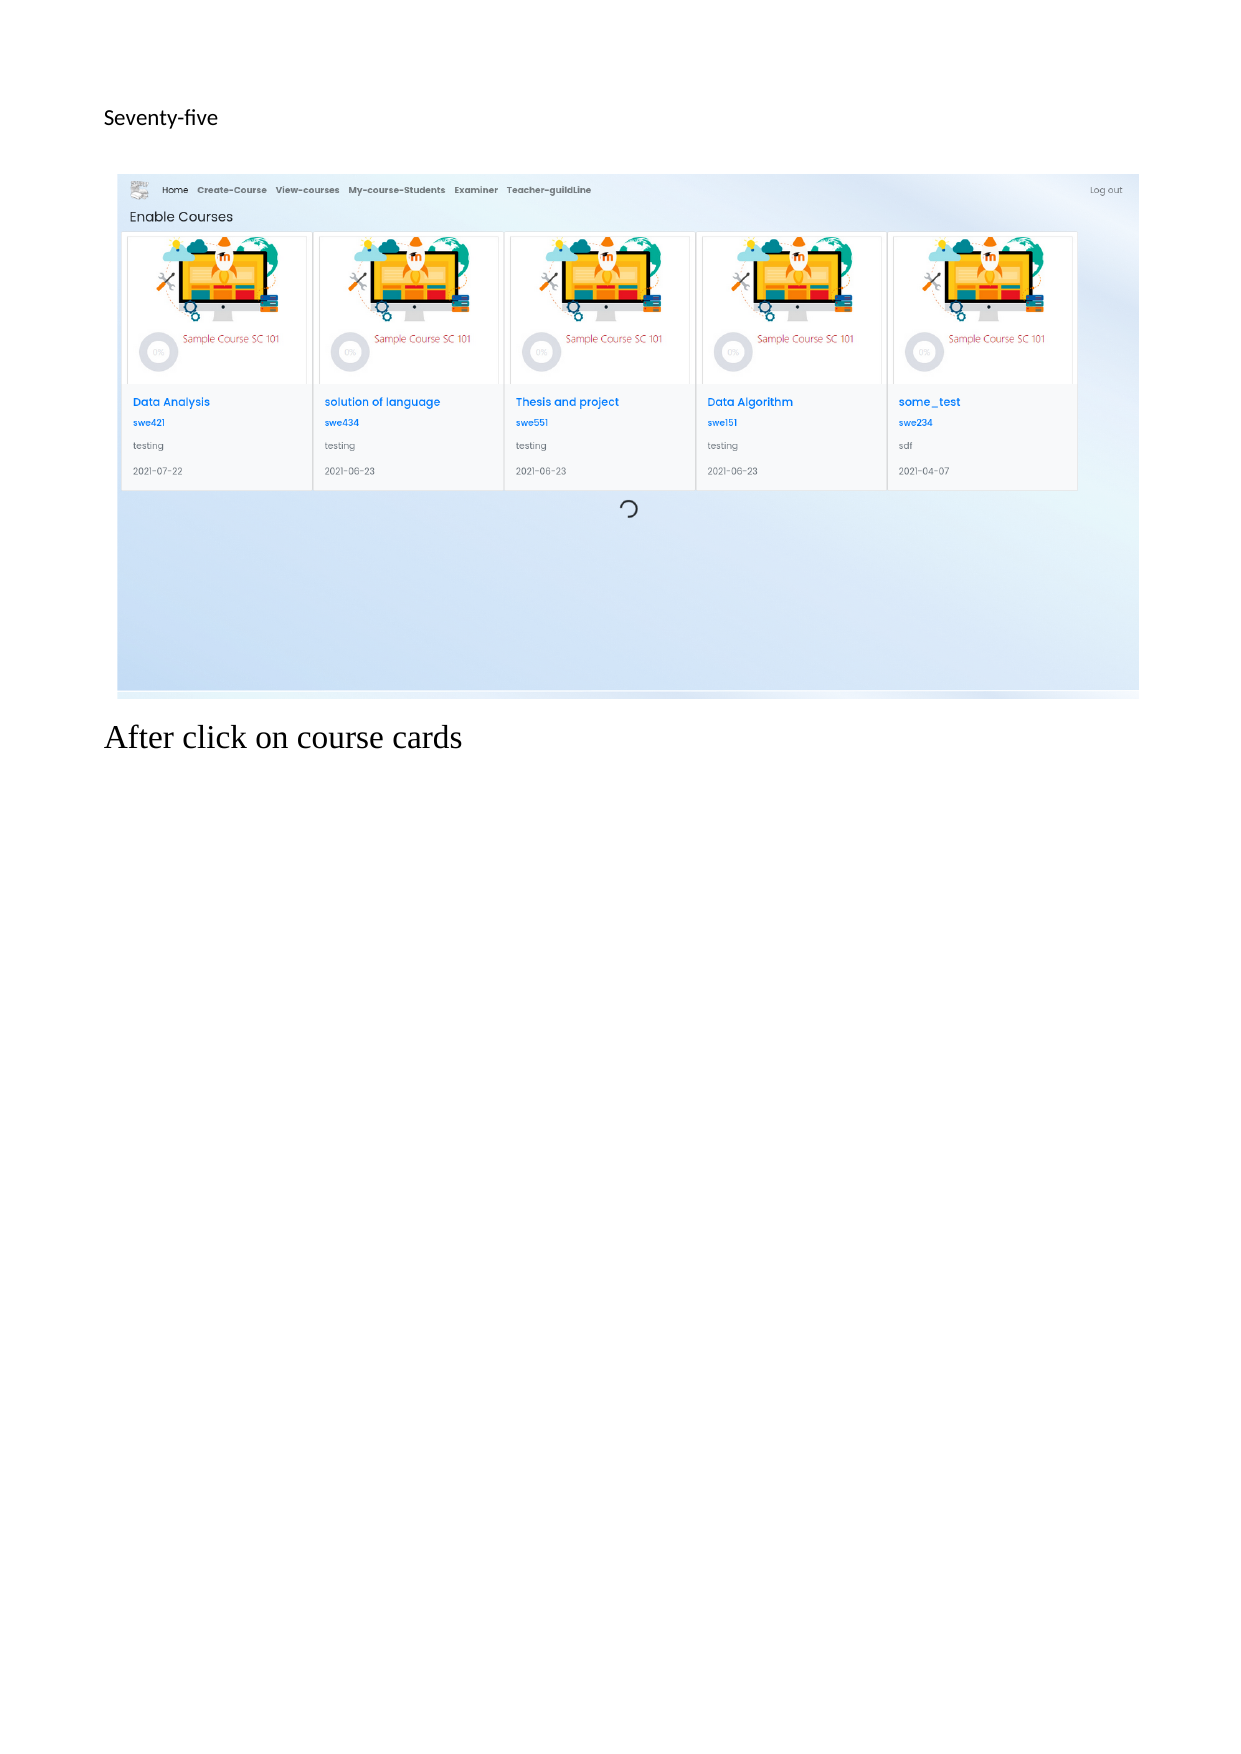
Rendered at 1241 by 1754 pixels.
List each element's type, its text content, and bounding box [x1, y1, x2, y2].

text After click on course cards [103, 150, 1090, 756]
picture [117, 174, 1139, 699]
